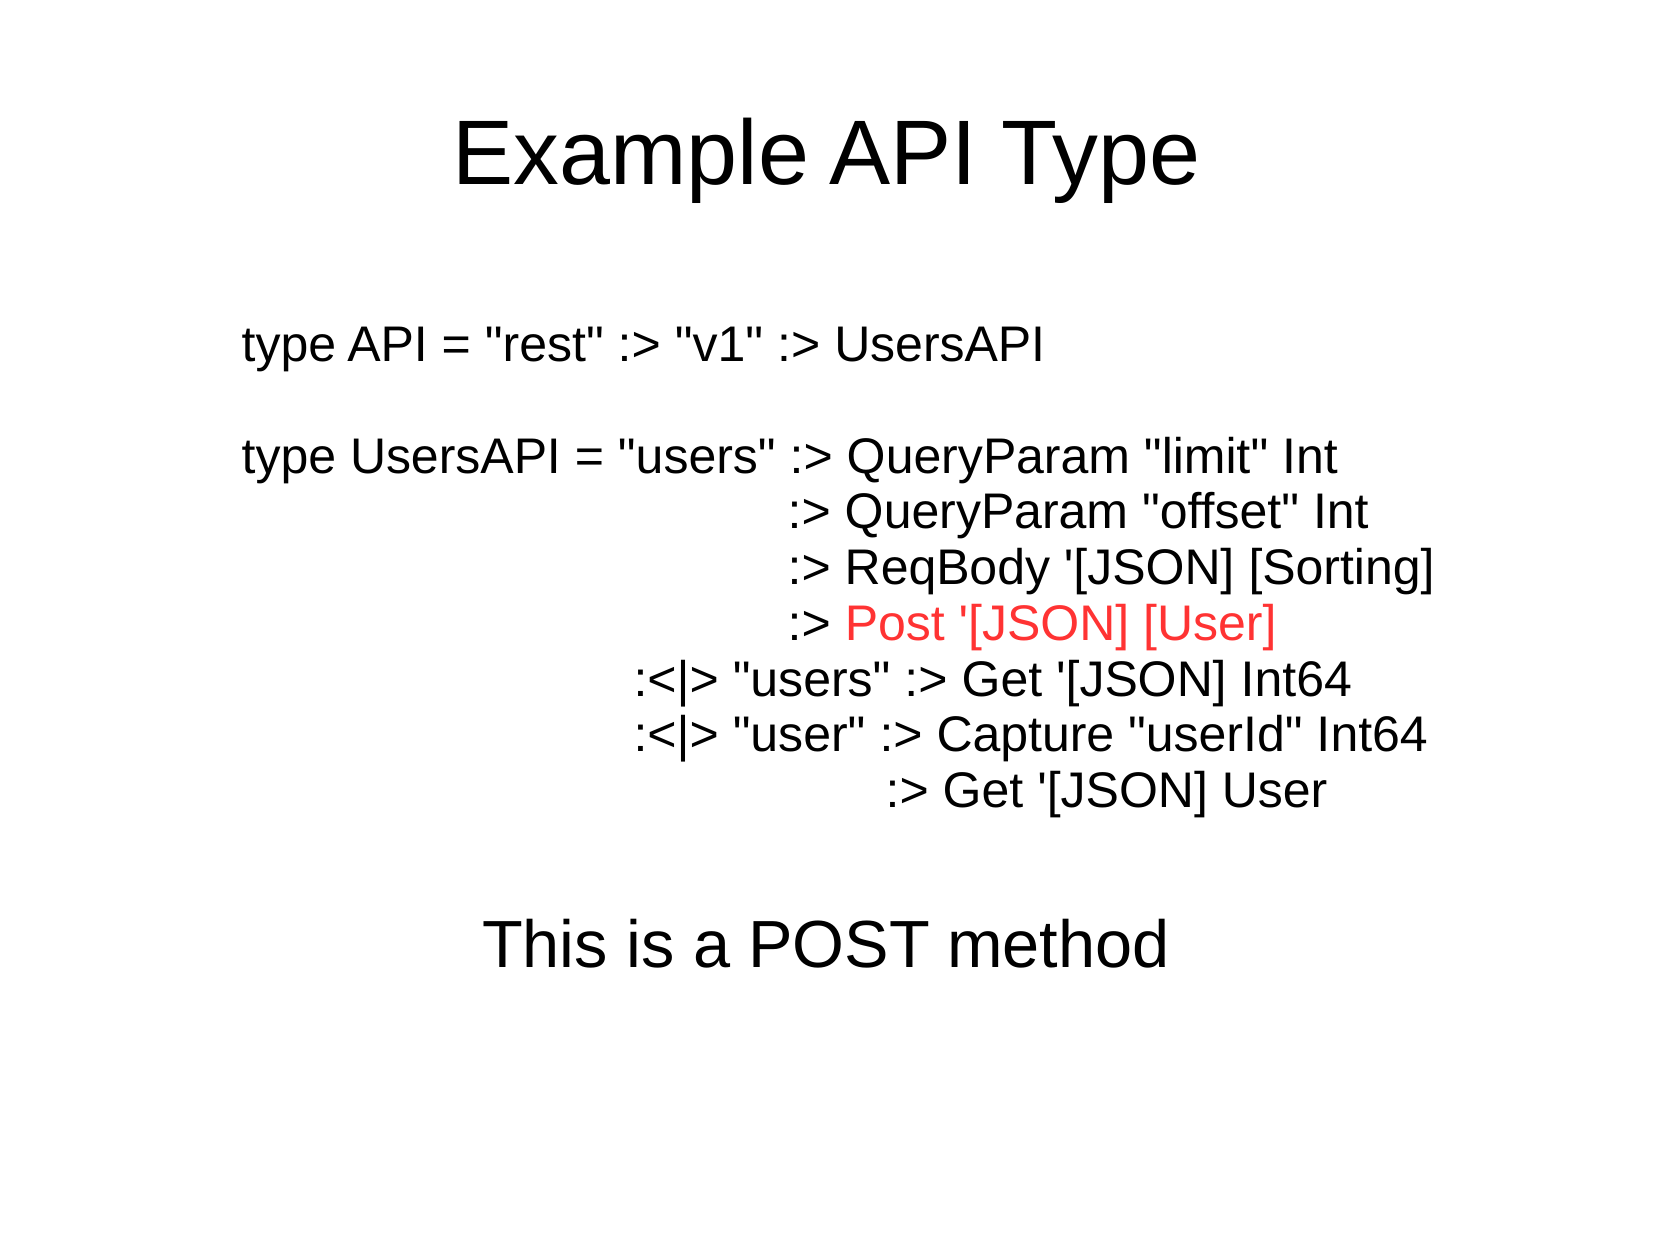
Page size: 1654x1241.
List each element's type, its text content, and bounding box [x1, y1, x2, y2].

text_box This is a POST method [467, 900, 1187, 990]
subtitle type API = "rest" :> "v1" :> UsersAPI type UsersAPI = "users" :> QueryParam "limit" Int :> QueryParam "offset" Int :> ReqBody '[JSON] [Sorting] :> Post '[JSON] [User] :<|> "users" :> Get '[JSON] Int64 :<|> "user" :> Capture "userId" Int64 :> Get '[JSON] User [185, 290, 1468, 901]
title Example API Type [82, 49, 1571, 257]
